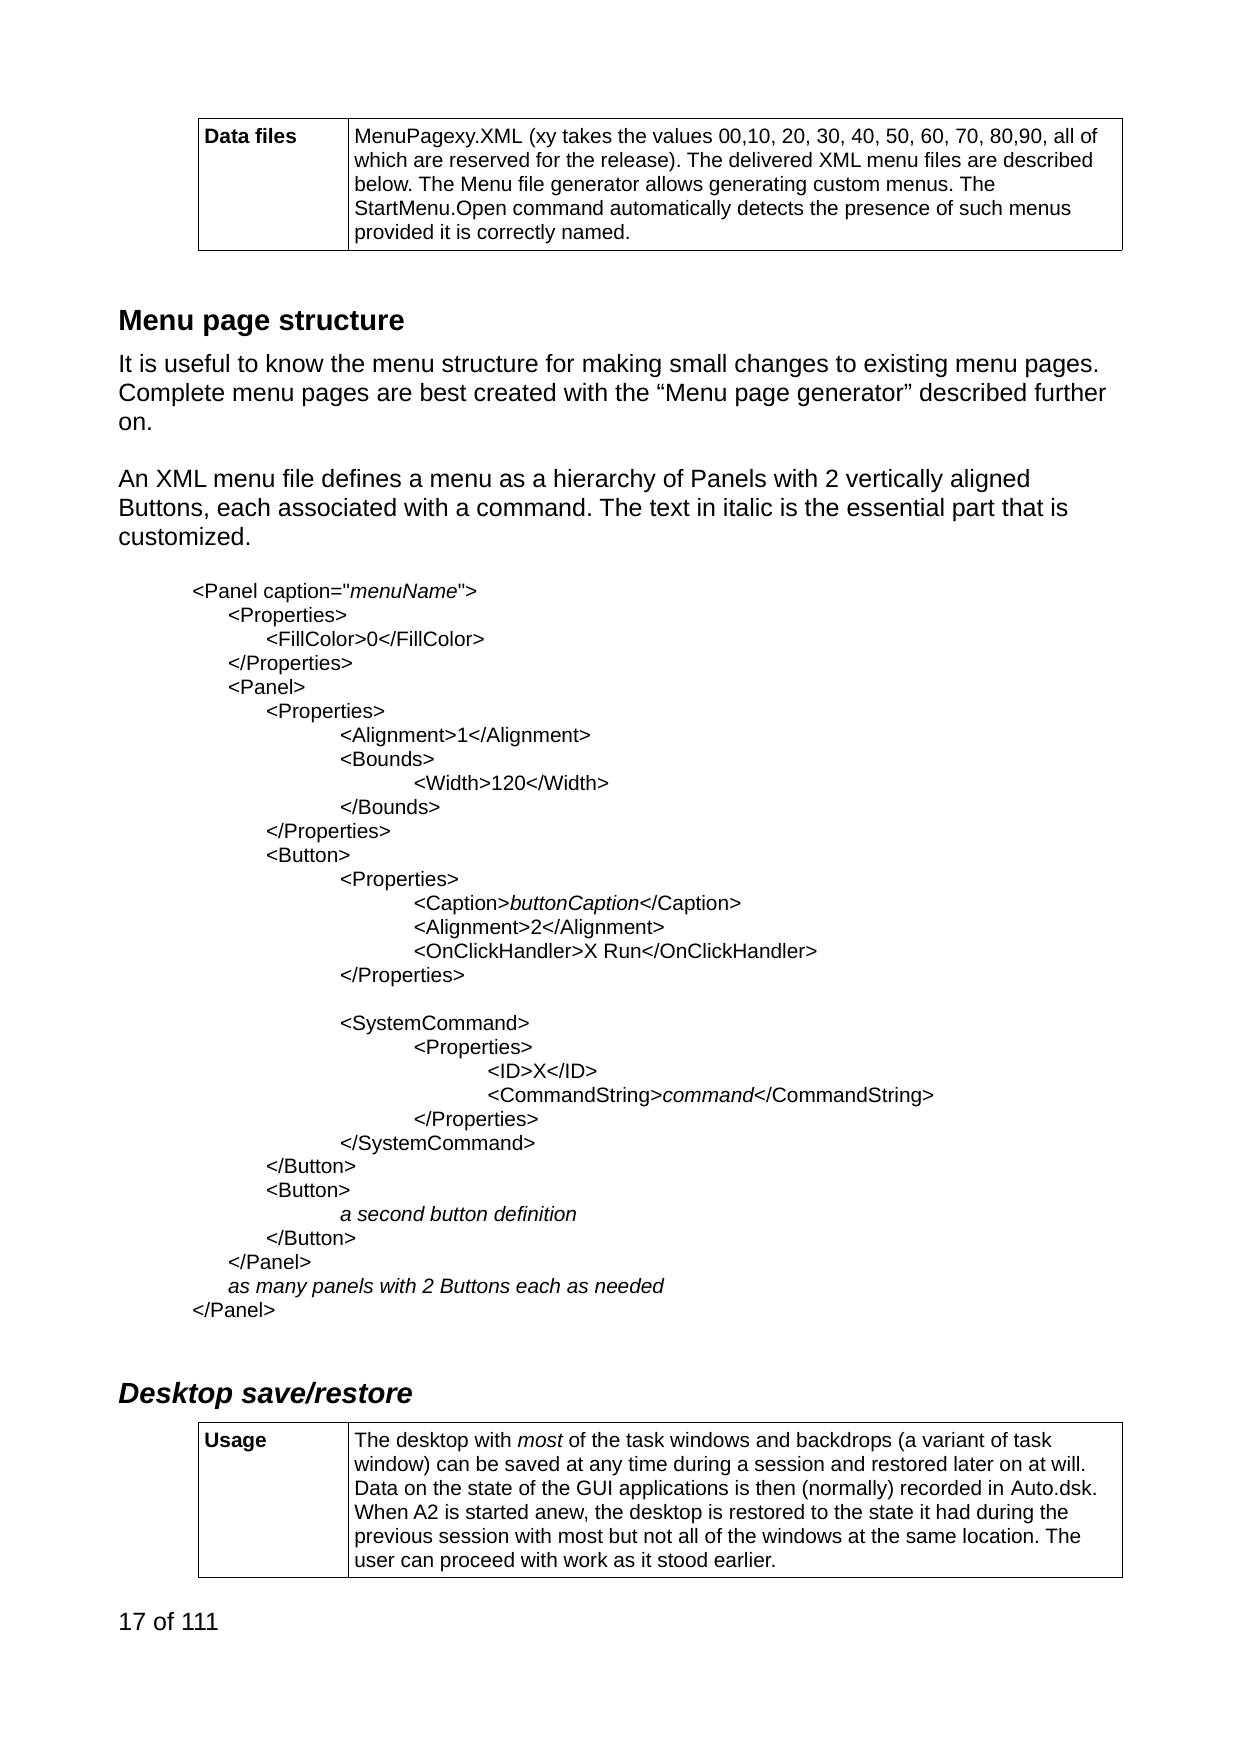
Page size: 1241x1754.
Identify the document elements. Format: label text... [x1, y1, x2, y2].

text <Panel caption="menuName"> <Properties> <FillColor>0</FillColor> </Properties> <Panel> <Properties> <Alignment>1</Alignment> <Bounds> <Width>120</Width> </Bounds> </Properties> <Button> <Properties> <Caption>buttonCaption</Caption> <Alignment>2</Alignment> <OnClickHandler>X Run</OnClickHandler> </Properties> <SystemCommand> <Properties> <ID>X</ID> <CommandString>command</CommandString> </Properties> </SystemCommand> </Button> <Button> [192, 579, 1122, 1202]
text It is useful to know the menu structure for making small changes to existing menu pages. Complete menu pages are best created with the “Menu page generator” described further on. [118, 349, 1122, 436]
table_header Usage [199, 1423, 348, 1577]
table_header The desktop with most of the task windows and backdrops (a variant of task window) can be saved at any time during a session and restored later on at will. Data on the state of the GUI applications is then (normally) recorded in Auto.dsk. When A2 is started anew, the desktop is restored to the state it had during the previous session with most but not all of the windows at the same location. The user can proceed with work as it stood earlier. [349, 1423, 1122, 1577]
subtitle Menu page structure [118, 303, 1122, 337]
text An XML menu file defines a menu as a hierarchy of Panels with 2 vertically aligned Buttons, each associated with a command. The text in italic is the essential part that is customized. [118, 464, 1122, 551]
table_cell Data files [199, 119, 348, 249]
text as many panels with 2 Buttons each as needed </Panel> [192, 1274, 1122, 1322]
text a second button definition </Button> </Panel> [192, 1202, 1122, 1274]
subtitle Desktop save/restore [118, 1376, 1122, 1409]
table_cell MenuPagexy.XML (xy takes the values 00,10, 20, 30, 40, 50, 60, 70, 80,90, all of which are reserved for the release). The delivered XML menu files are described below. The Menu file generator allows generating custom menus. The StartMenu.Open command automatically detects the presence of such menus provided it is correctly named. [349, 119, 1122, 249]
